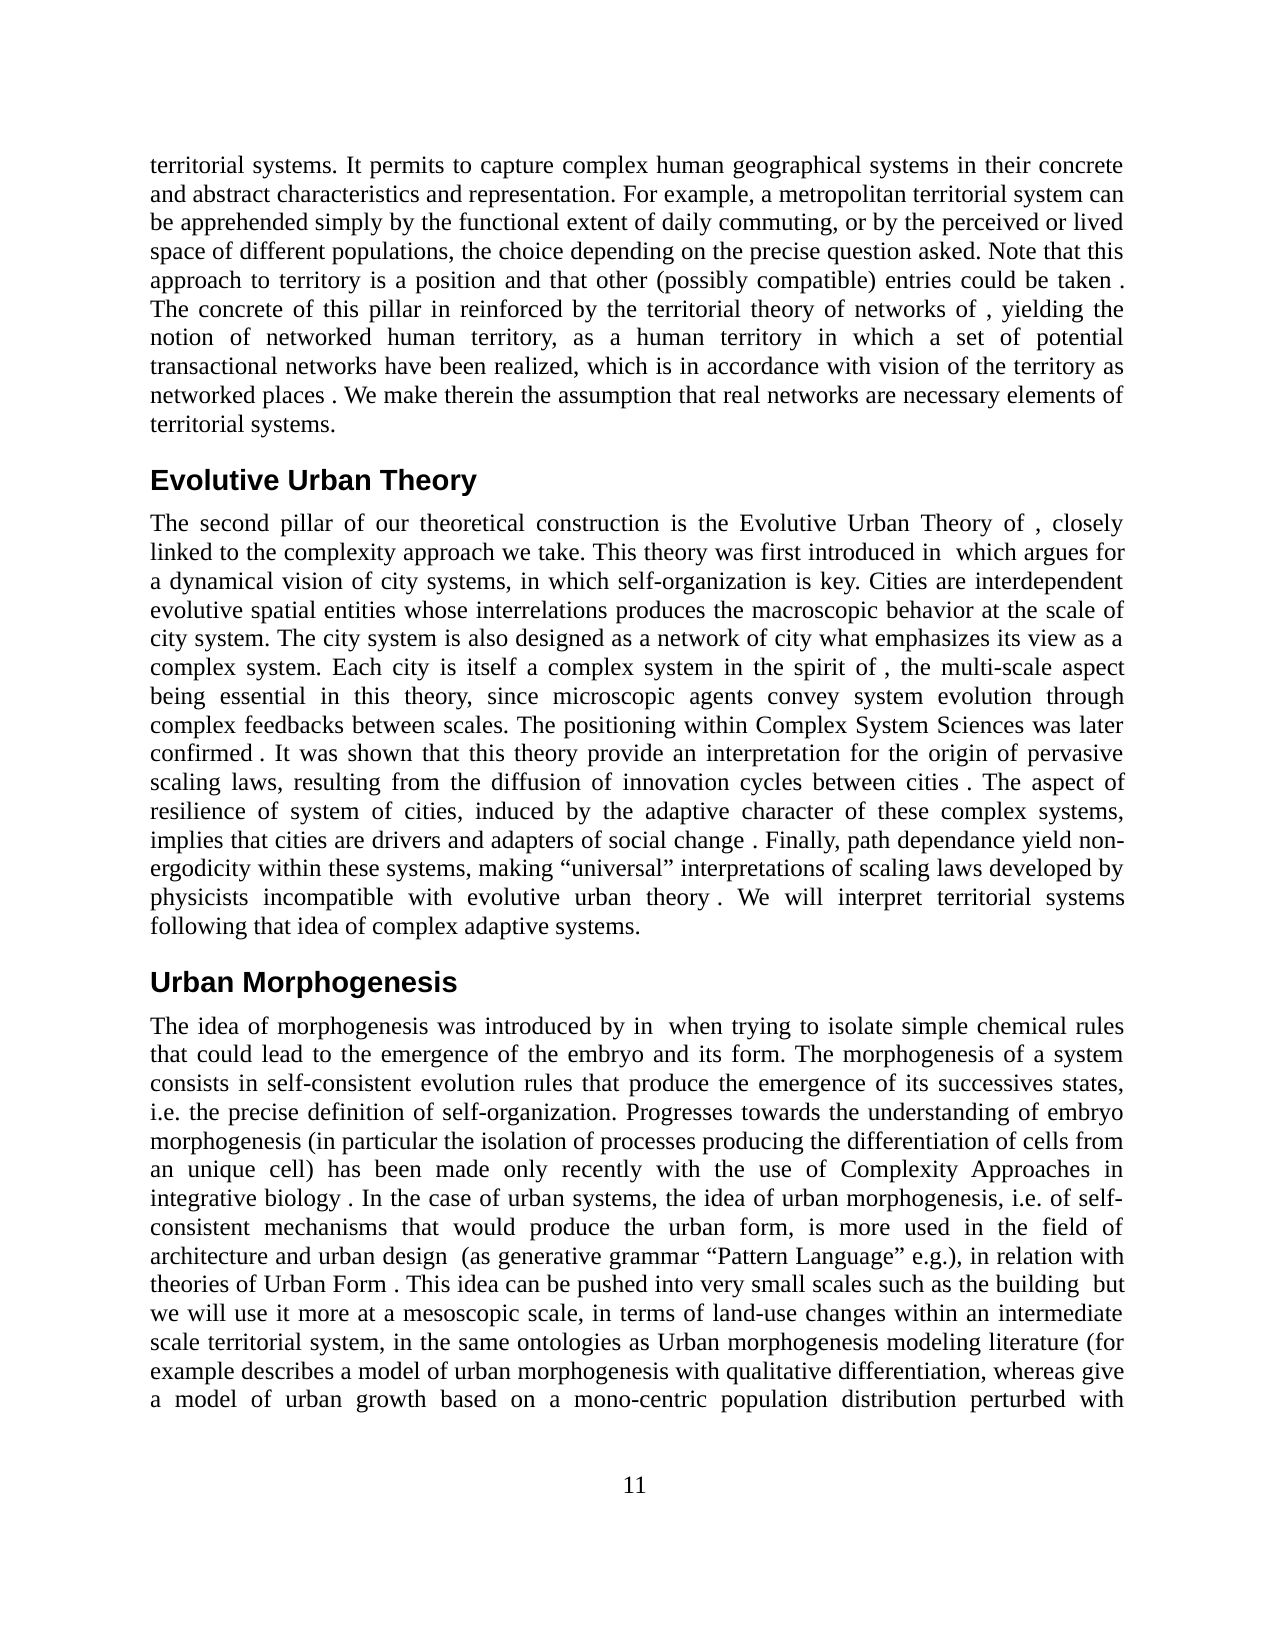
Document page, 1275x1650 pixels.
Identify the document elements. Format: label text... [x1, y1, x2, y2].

text The second pillar of our theoretical construction is the Evolutive Urban Theory of , closely linked to the complexity approach we take. This theory was first introduced in which argues for a dynamical vision of city systems, in which self-organization is key. Cities are interdependent evolutive spatial entities whose interrelations produces the macroscopic behavior at the scale of city system. The city system is also designed as a network of city what emphasizes its view as a complex system. Each city is itself a complex system in the spirit of , the multi-scale aspect being essential in this theory, since microscopic agents convey system evolution through complex feedbacks between scales. The positioning within Complex System Sciences was later confirmed . It was shown that this theory provide an interpretation for the origin of pervasive scaling laws, resulting from the diffusion of innovation cycles between cities . The aspect of resilience of system of cities, induced by the adaptive character of these complex systems, implies that cities are drivers and adapters of social change . Finally, path dependance yield non-ergodicity within these systems, making “universal” interpretations of scaling laws developed by physicists incompatible with evolutive urban theory . We will interpret territorial systems following that idea of complex adaptive systems. [150, 508, 1125, 940]
text The idea of morphogenesis was introduced by in when trying to isolate simple chemical rules that could lead to the emergence of the embryo and its form. The morphogenesis of a system consists in self-consistent evolution rules that produce the emergence of its successives states, i.e. the precise definition of self-organization. Progresses towards the understanding of embryo morphogenesis (in particular the isolation of processes producing the differentiation of cells from an unique cell) has been made only recently with the use of Complexity Approaches in integrative biology . In the case of urban systems, the idea of urban morphogenesis, i.e. of self-consistent mechanisms that would produce the urban form, is more used in the field of architecture and urban design (as generative grammar “Pattern Language” e.g.), in relation with theories of Urban Form . This idea can be pushed into very small scales such as the building but we will use it more at a mesoscopic scale, in terms of land-use changes within an intermediate scale territorial system, in the same ontologies as Urban morphogenesis modeling literature (for example describes a model of urban morphogenesis with qualitative differentiation, whereas give a model of urban growth based on a mono-centric population distribution perturbed with [150, 1011, 1125, 1413]
subtitle Evolutive Urban Theory [150, 462, 1125, 496]
text territorial systems. It permits to capture complex human geographical systems in their concrete and abstract characteristics and representation. For example, a metropolitan territorial system can be apprehended simply by the functional extent of daily commuting, or by the perceived or lived space of different populations, the choice depending on the precise question asked. Note that this approach to territory is a position and that other (possibly compatible) entries could be taken . The concrete of this pillar in reinforced by the territorial theory of networks of , yielding the notion of networked human territory, as a human territory in which a set of potential transactional networks have been realized, which is in accordance with vision of the territory as networked places . We make therein the assumption that real networks are necessary elements of territorial systems. [150, 150, 1125, 437]
subtitle Urban Morphogenesis [150, 965, 1125, 998]
